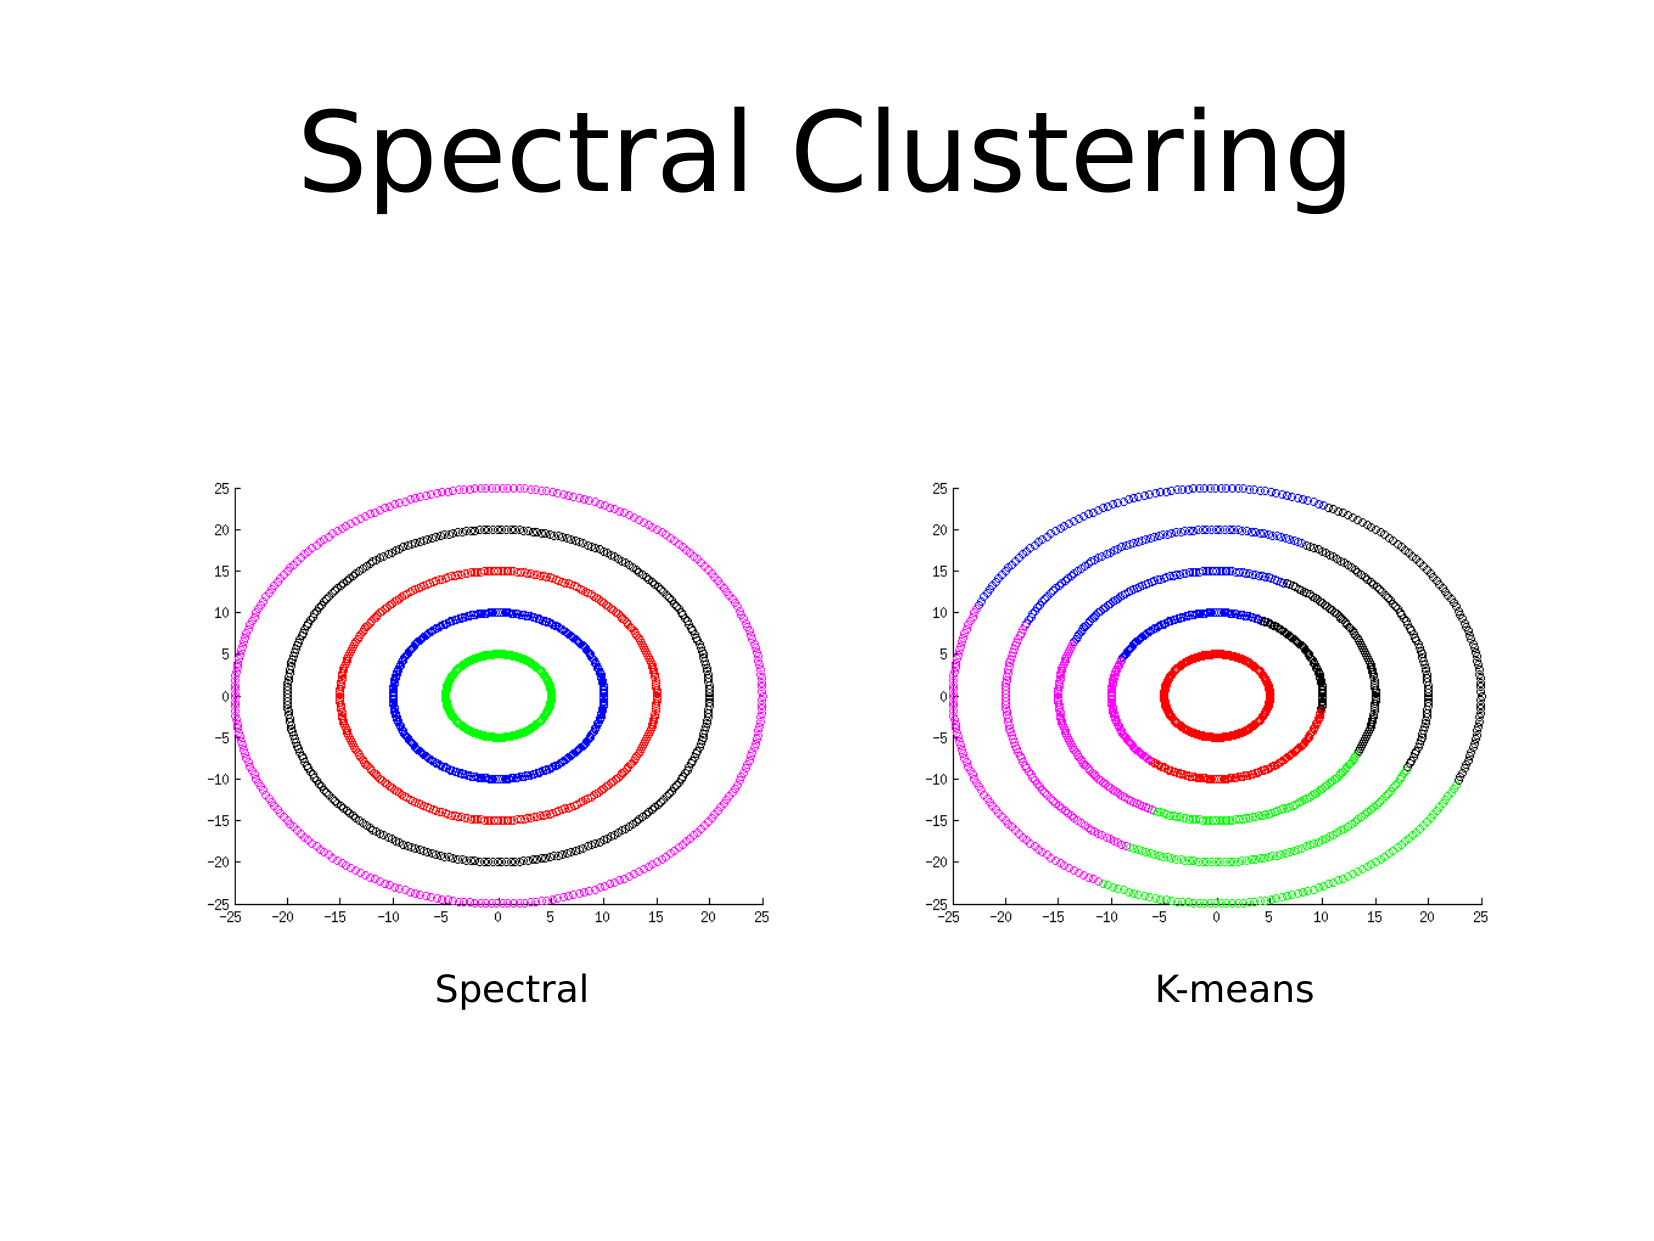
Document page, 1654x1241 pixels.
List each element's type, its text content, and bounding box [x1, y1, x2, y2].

picture [146, 449, 827, 961]
title Spectral Clustering [82, 49, 1571, 257]
text_box K-means [1140, 960, 1486, 1019]
picture [864, 449, 1546, 961]
text_box Spectral [420, 960, 841, 1019]
